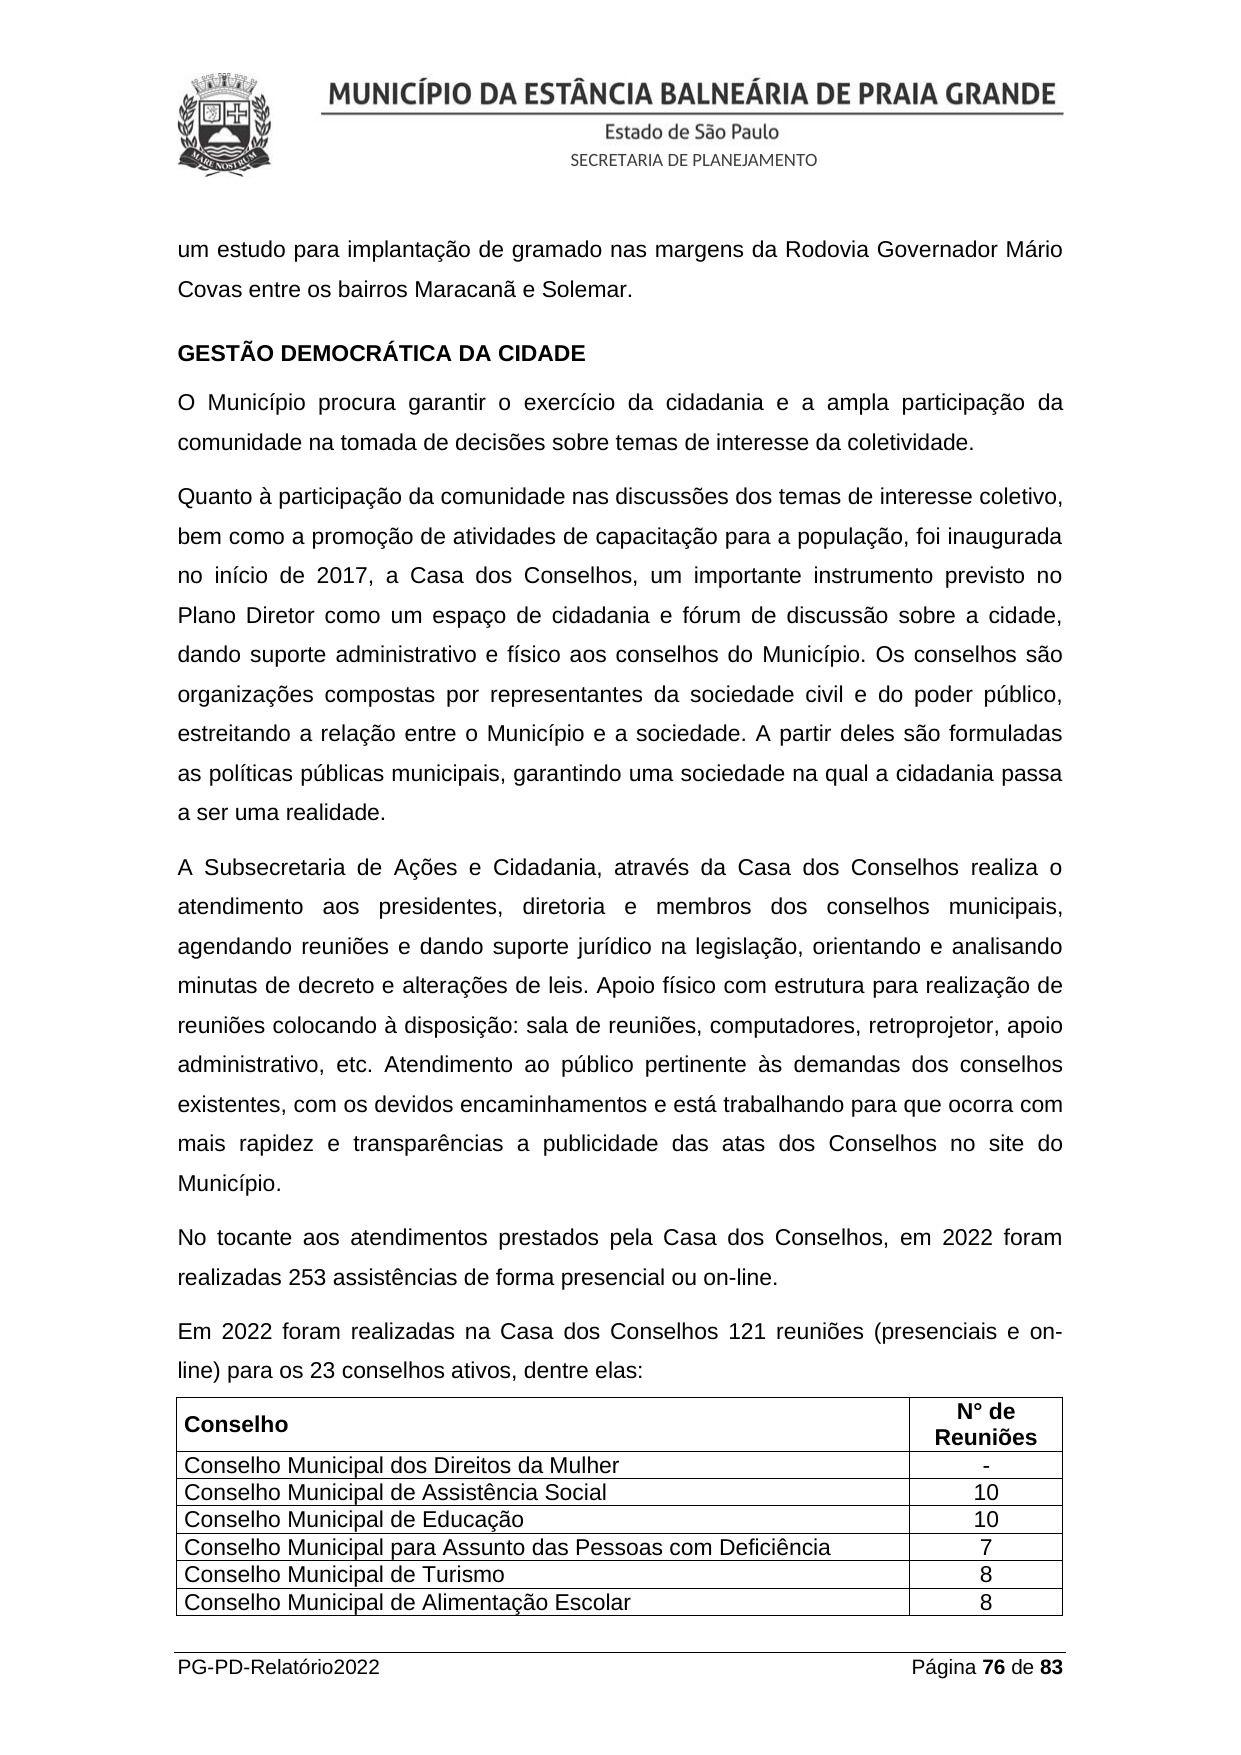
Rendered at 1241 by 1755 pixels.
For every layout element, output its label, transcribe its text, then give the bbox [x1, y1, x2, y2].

text A Subsecretaria de Ações e Cidadania, através da Casa dos Conselhos realiza o atendimento aos presidentes, diretoria e membros dos conselhos municipais, agendando reuniões e dando suporte jurídico na legislação, orientando e analisando minutas de decreto e alterações de leis. Apoio físico com estrutura para realização de reuniões colocando à disposição: sala de reuniões, computadores, retroprojetor, apoio administrativo, etc. Atendimento ao público pertinente às demandas dos conselhos existentes, com os devidos encaminhamentos e está trabalhando para que ocorra com mais rapidez e transparências a publicidade das atas dos Conselhos no site do Município. [177, 854, 1063, 1196]
table_header Conselho [177, 1398, 909, 1451]
table_cell 8 [910, 1589, 1062, 1615]
text um estudo para implantação de gramado nas margens da Rodovia Governador Mário Covas entre os bairros Maracanã e Solemar. [177, 236, 1063, 302]
table_cell 7 [910, 1534, 1062, 1560]
table_cell Conselho Municipal de Educação [177, 1506, 909, 1533]
table_cell Conselho Municipal de Assistência Social [177, 1479, 909, 1505]
table_cell Conselho Municipal dos Direitos da Mulher [177, 1452, 909, 1478]
table_cell 10 [910, 1506, 1062, 1533]
text No tocante aos atendimentos prestados pela Casa dos Conselhos, em 2022 foram realizadas 253 assistências de forma presencial ou on-line. [177, 1224, 1063, 1290]
text O Município procura garantir o exercício da cidadania e a ampla participação da comunidade na tomada de decisões sobre temas de interesse da coletividade. [177, 389, 1063, 455]
table_cell Conselho Municipal de Turismo [177, 1561, 909, 1588]
table_cell 8 [910, 1561, 1062, 1588]
text Quanto à participação da comunidade nas discussões dos temas de interesse coletivo, bem como a promoção de atividades de capacitação para a população, foi inaugurada no início de 2017, a Casa dos Conselhos, um importante instrumento previsto no Plano Diretor como um espaço de cidadania e fórum de discussão sobre a cidade, dando suporte administrativo e físico aos conselhos do Município. Os conselhos são organizações compostas por representantes da sociedade civil e do poder público, estreitando a relação entre o Município e a sociedade. A partir deles são formuladas as políticas públicas municipais, garantindo uma sociedade na qual a cidadania passa a ser uma realidade. [177, 483, 1063, 826]
table_cell 10 [910, 1479, 1062, 1505]
table_cell - [910, 1452, 1062, 1478]
subtitle GESTÃO DEMOCRÁTICA DA CIDADE [177, 340, 1063, 367]
text Em 2022 foram realizadas na Casa dos Conselhos 121 reuniões (presenciais e on-line) para os 23 conselhos ativos, dentre elas: [177, 1318, 1063, 1384]
table_cell Conselho Municipal para Assunto das Pessoas com Deficiência [177, 1534, 909, 1560]
table_cell Conselho Municipal de Alimentação Escolar [177, 1589, 909, 1615]
table_header N° de Reuniões [910, 1398, 1062, 1451]
